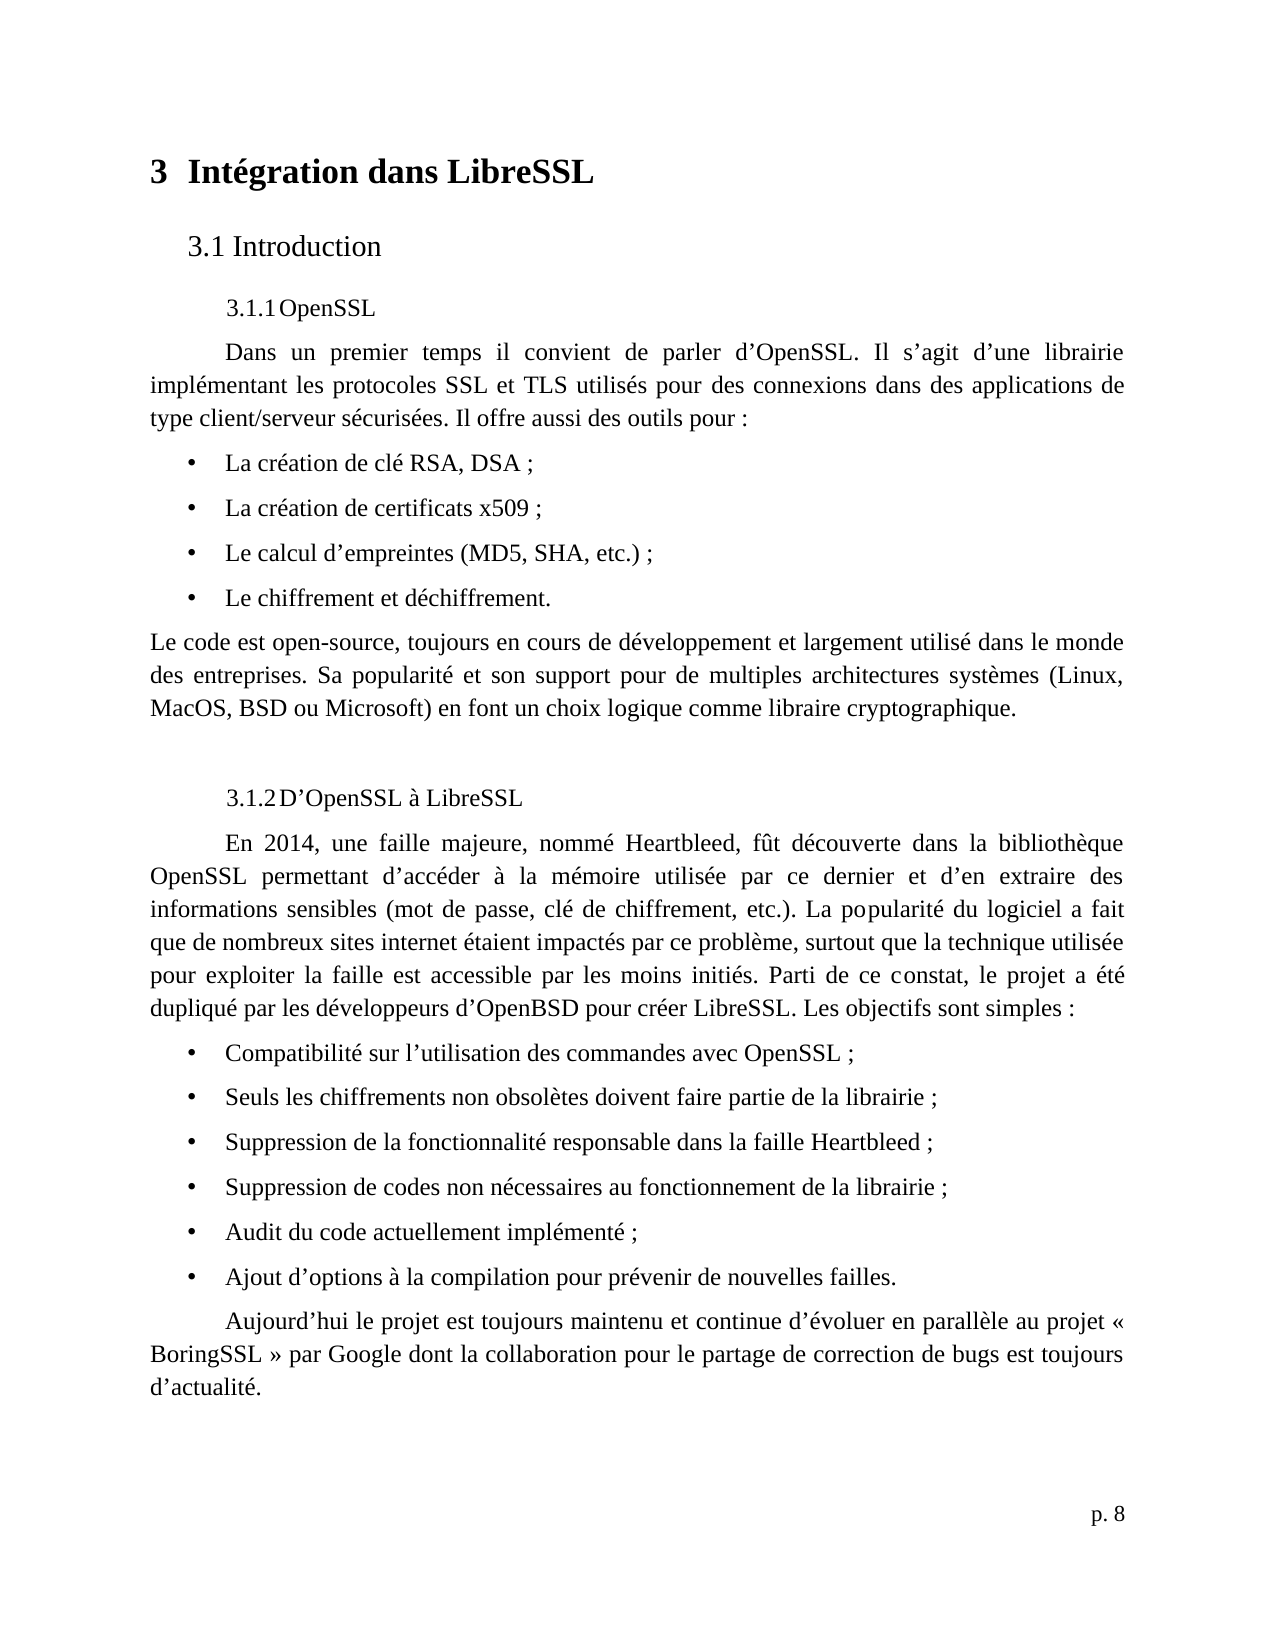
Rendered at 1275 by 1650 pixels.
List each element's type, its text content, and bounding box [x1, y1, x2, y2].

subtitle Intégration dans LibreSSL [150, 150, 1125, 191]
text Dans un premier temps il convient de parler d’OpenSSL. Il s’agit d’une librairie implémentant les protocoles SSL et TLS utilisés pour des connexions dans des applications de type client/serveur sécurisées. Il offre aussi des outils pour : [150, 337, 1125, 432]
list La création de certificats x509 ; [187, 493, 1125, 522]
text En 2014, une faille majeure, nommé Heartbleed, fût découverte dans la bibliothèque OpenSSL permettant d’accéder à la mémoire utilisée par ce dernier et d’en extraire des informations sensibles (mot de passe, clé de chiffrement, etc.). La popularité du logiciel a fait que de nombreux sites internet étaient impactés par ce problème, surtout que la technique utilisée pour exploiter la faille est accessible par les moins initiés. Parti de ce constat, le projet a été dupliqué par les développeurs d’OpenBSD pour créer LibreSSL. Les objectifs sont simples : [150, 828, 1125, 1022]
subtitle D’OpenSSL à LibreSSL [150, 783, 1125, 812]
list La création de clé RSA, DSA ; [187, 448, 1125, 477]
list Audit du code actuellement implémenté ; [187, 1217, 1125, 1246]
subtitle Introduction [187, 228, 1125, 263]
text Le code est open-source, toujours en cours de développement et largement utilisé dans le monde des entreprises. Sa popularité et son support pour de multiples architectures systèmes (Linux, MacOS, BSD ou Microsoft) en font un choix logique comme libraire cryptographique. [150, 627, 1125, 722]
subtitle OpenSSL [150, 293, 1125, 321]
list Compatibilité sur l’utilisation des commandes avec OpenSSL ; [187, 1038, 1125, 1066]
text Aujourd’hui le projet est toujours maintenu et continue d’évoluer en parallèle au projet « BoringSSL » par Google dont la collaboration pour le partage de correction de bugs est toujours d’actualité. [150, 1306, 1125, 1401]
list Suppression de codes non nécessaires au fonctionnement de la librairie ; [187, 1172, 1125, 1201]
list Seuls les chiffrements non obsolètes doivent faire partie de la librairie ; [187, 1082, 1125, 1111]
list Le chiffrement et déchiffrement. [187, 583, 1125, 611]
list Le calcul d’empreintes (MD5, SHA, etc.) ; [187, 538, 1125, 567]
list Suppression de la fonctionnalité responsable dans la faille Heartbleed ; [187, 1127, 1125, 1156]
list Ajout d’options à la compilation pour prévenir de nouvelles failles. [187, 1262, 1125, 1290]
